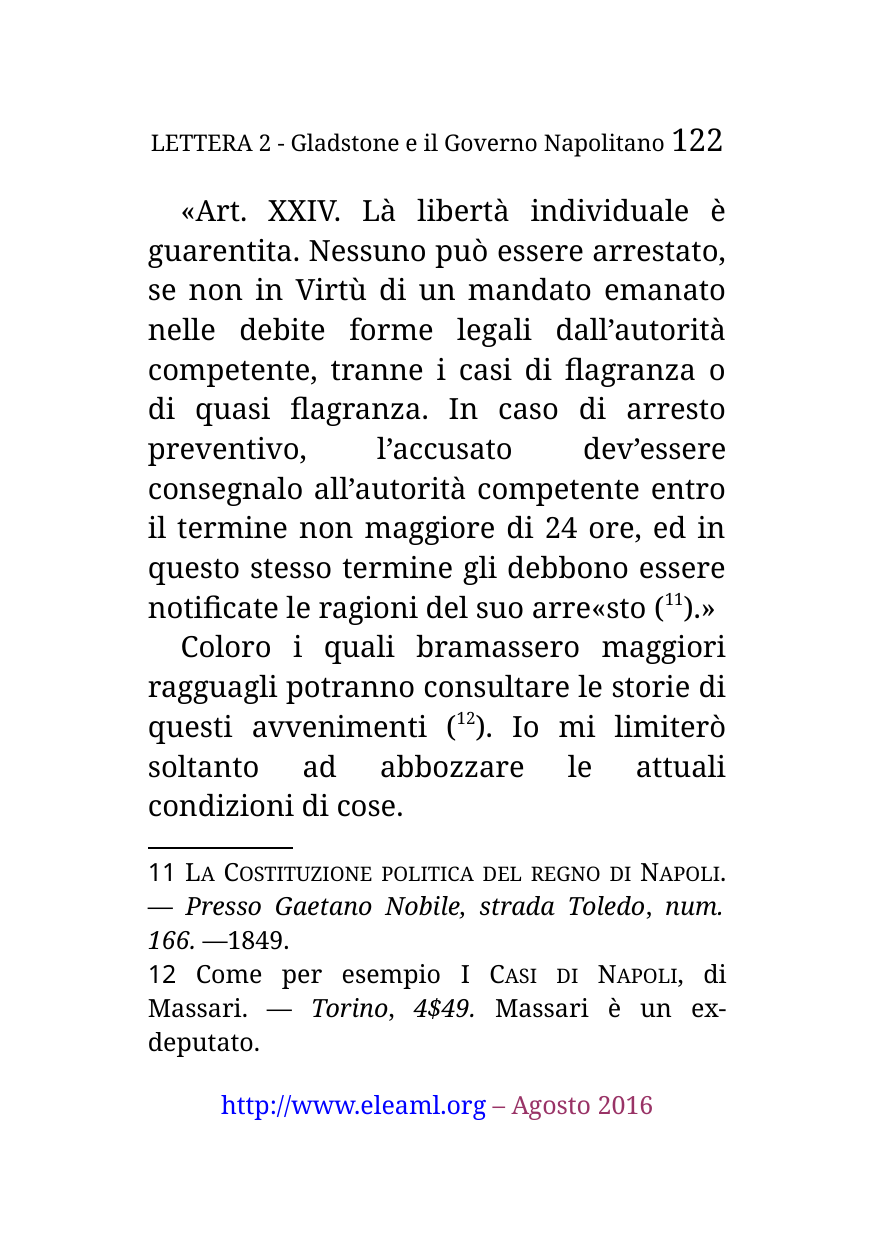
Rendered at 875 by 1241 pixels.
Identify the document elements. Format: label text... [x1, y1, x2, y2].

text Coloro i quali bramassero maggiori ragguagli potranno consultare le storie di questi avvenimenti (). Io mi limiterò soltanto ad abbozzare le attuali condizioni di cose. [148, 627, 726, 825]
text Come per esempio I Casi di Napoli, di Massari. — Torino, 4$49. Massari è un ex-deputato. [148, 956, 726, 1058]
text La Costituzione politica del regno di Napoli. — Presso Gaetano Nobile, strada Toledo, num. 166. —1849. [148, 854, 726, 956]
text «Art. XXIV. Là libertà individuale è guarentita. Nessuno può essere arrestato, se non in Virtù di un mandato emanato nelle debite forme legali dall’autorità competente, tranne i casi di flagranza o di quasi flagranza. In caso di arresto preventivo, l’accusato dev’essere consegnalo all’autorità competente entro il termine non maggiore di 24 ore, ed in questo stesso termine gli debbono essere notificate le ragioni del suo arre«sto ().» [148, 190, 726, 627]
